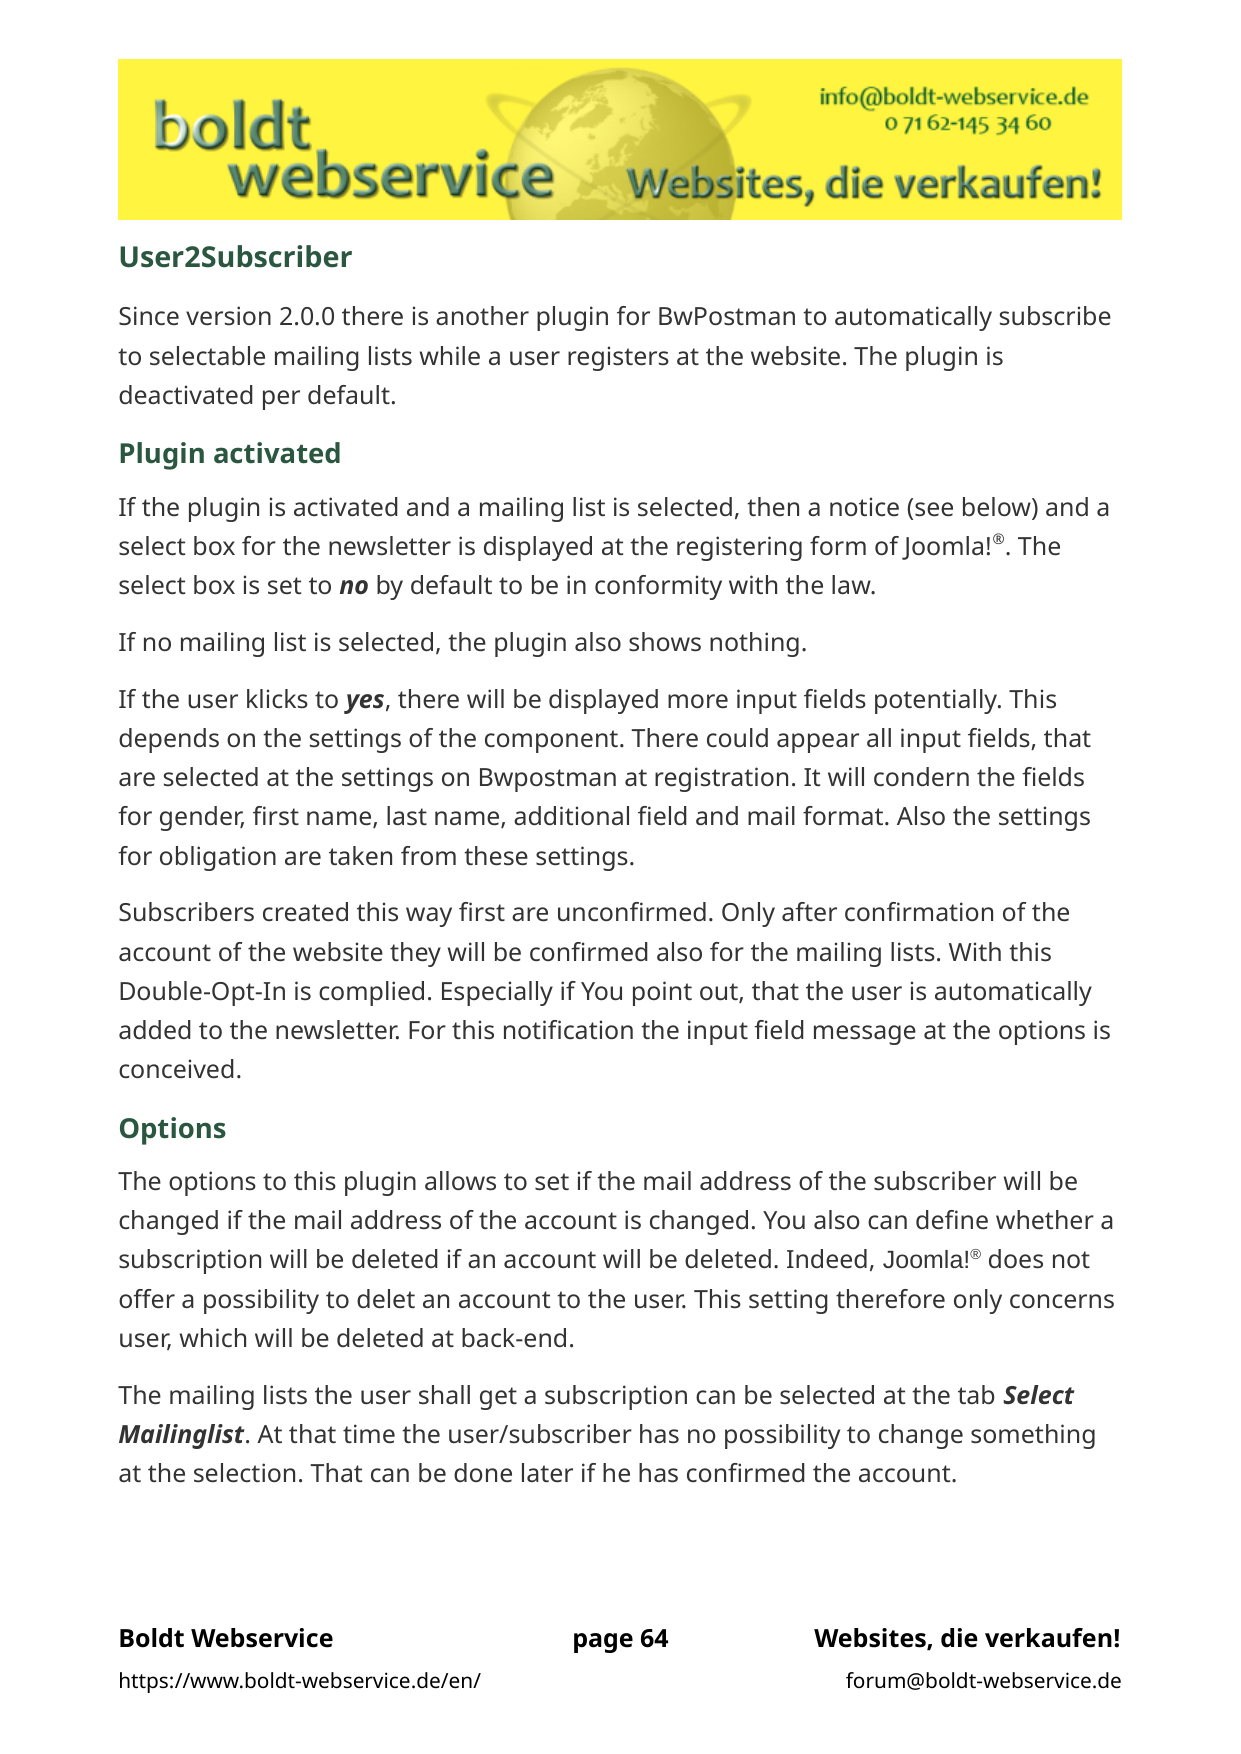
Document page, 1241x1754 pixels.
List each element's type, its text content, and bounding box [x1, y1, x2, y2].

text If no mailing list is selected, the plugin also shows nothing. [118, 625, 1122, 659]
subtitle User2Subscriber [118, 236, 1122, 275]
text The options to this plugin allows to set if the mail address of the subscriber will be changed if the mail address of the account is changed. You also can define whether a subscription will be deleted if an account will be deleted. Indeed, Joomla!® does not offer a possibility to delet an account to the user. This setting therefore only concerns user, which will be deleted at back-end. [118, 1164, 1122, 1354]
picture [118, 59, 1123, 220]
text Since version 2.0.0 there is another plugin for BwPostman to automatically subscribe to selectable mailing lists while a user registers at the website. The plugin is deactivated per default. [118, 299, 1122, 411]
text The mailing lists the user shall get a subscription can be selected at the tab Select Mailinglist. At that time the user/subscriber has no possibility to change something at the selection. That can be done later if he has confirmed the account. [118, 1377, 1122, 1490]
text If the plugin is activated and a mailing list is selected, then a notice (see below) and a select box for the newsletter is displayed at the registering form of Joomla!®. The select box is set to no by default to be in conformity with the law. [118, 489, 1122, 602]
subtitle Options [118, 1109, 1122, 1146]
text If the user klicks to yes, there will be displayed more input fields potentially. This depends on the settings of the component. There could appear all input fields, that are selected at the settings on Bwpostman at registration. It will condern the fields for gender, first name, last name, additional field and mail format. Also the settings for obligation are taken from these settings. [118, 682, 1122, 872]
text Subscribers created this way first are unconfirmed. Only after confirmation of the account of the website they will be confirmed also for the mailing lists. With this Double-Opt-In is complied. Especially if You point out, that the user is automatically added to the newsletter. For this notification the input field message at the options is conceived. [118, 895, 1122, 1086]
subtitle Plugin activated [118, 434, 1122, 472]
